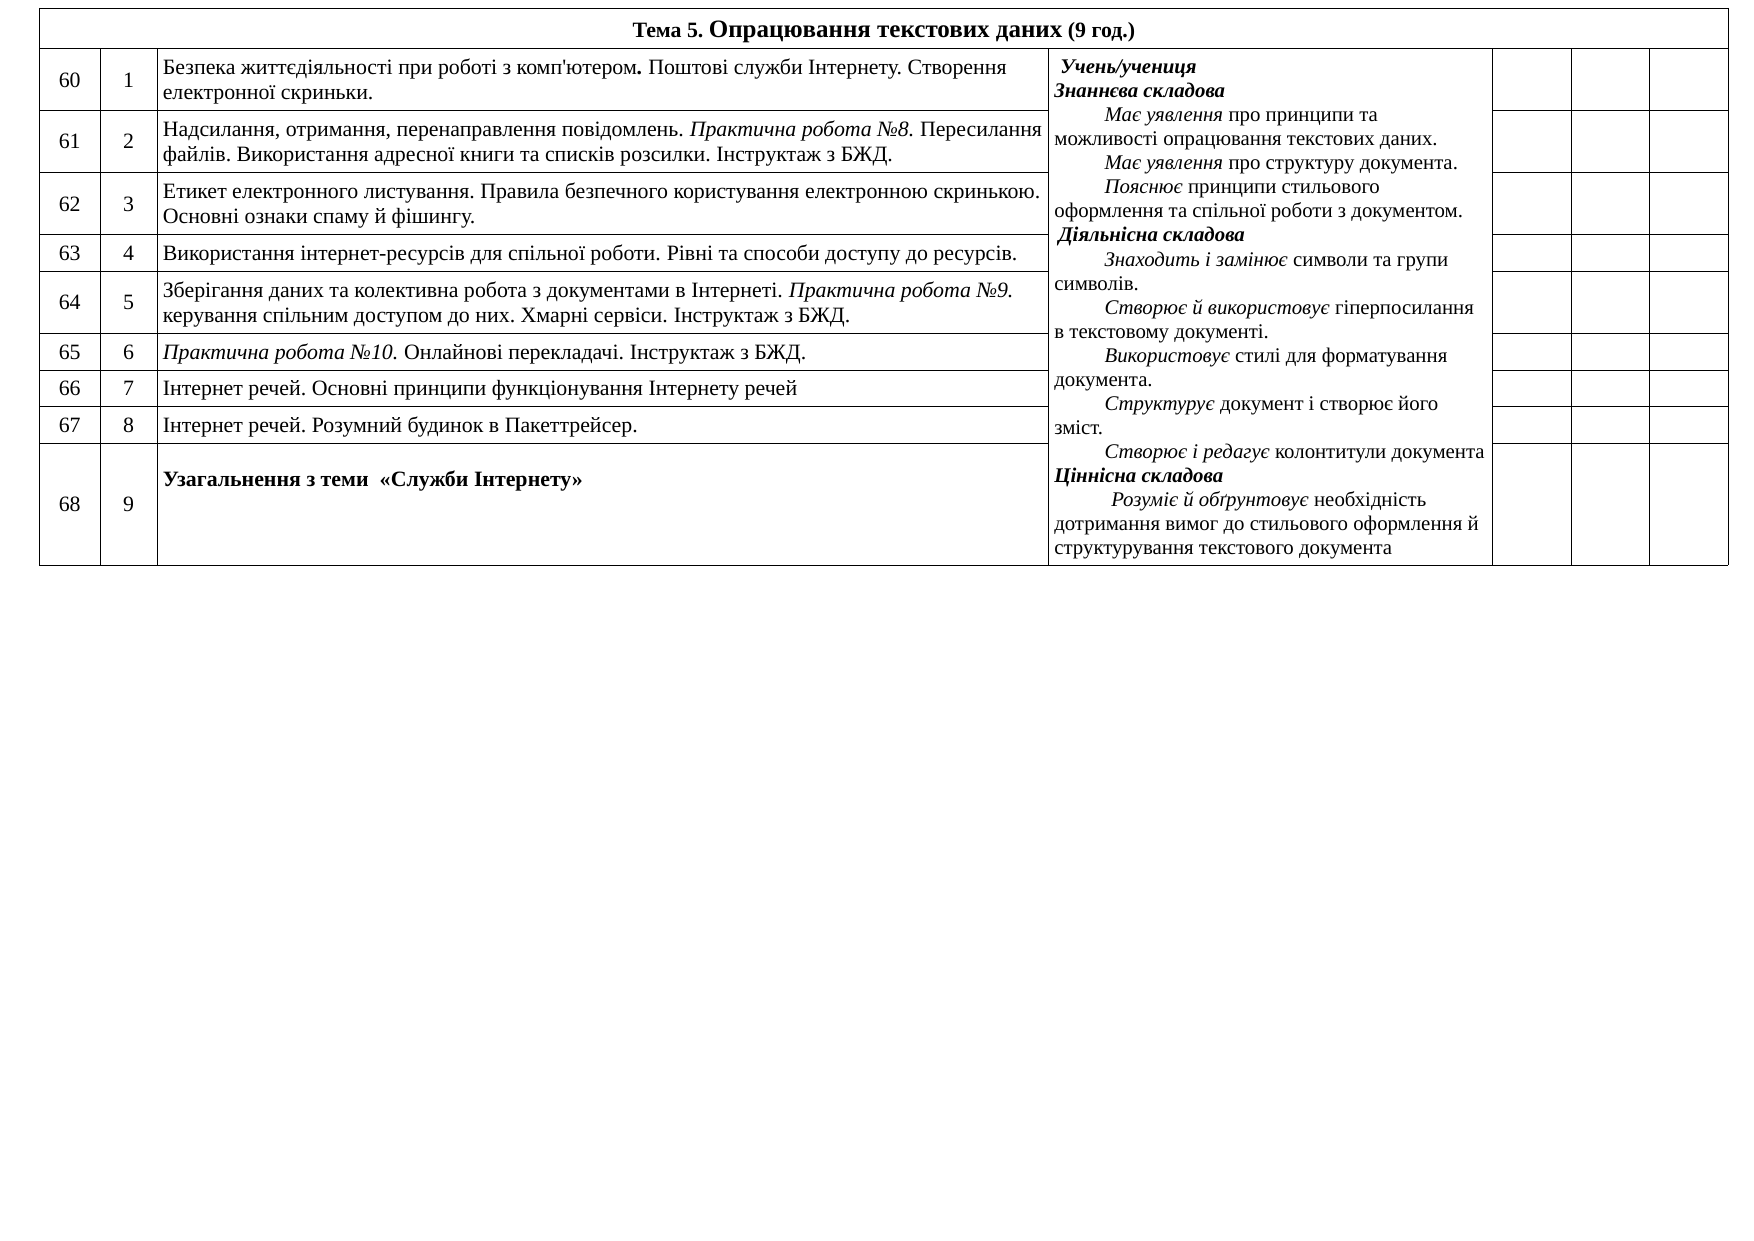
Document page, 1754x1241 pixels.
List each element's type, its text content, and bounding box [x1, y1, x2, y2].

table_cell [1650, 371, 1728, 406]
table_cell Учень/учениця Знаннєва складова Має уявлення про принципи та можливості опрацювання текстових даних. Має уявлення про структуру документа. Пояснює принципи стильового оформлення та спільної роботи з документом. Діяльнісна складова Знаходить і замінює символи та групи символів. Створює й використовує гіперпосилання в текстовому документі. Використовує стилі для форматування документа. Структурує документ і створює його зміст. Створює і редагує колонтитули документа Ціннісна складова Розуміє й обґрунтовує необхідність дотримання вимог до стильового оформлення й структурування текстового документа [1049, 49, 1492, 565]
table_cell Інтернет речей. Основні принципи функціонування Інтернету речей [158, 371, 1048, 406]
table_cell 63 [40, 235, 100, 271]
table_cell 3 [101, 173, 157, 234]
table_cell Інтернет речей. Розумний будинок в Пакеттрейсер. [158, 407, 1048, 443]
table_cell [1572, 444, 1649, 565]
table_cell 66 [40, 371, 100, 406]
table_cell Етикет електронного листування. Правила безпечного користування електронною скринькою. Основні ознаки спаму й фішингу. [158, 173, 1048, 234]
table_cell [1493, 272, 1571, 333]
table_cell [1650, 49, 1728, 110]
table_cell [1650, 272, 1728, 333]
table_cell [1650, 111, 1728, 172]
table_cell [1572, 235, 1649, 271]
table_cell [1572, 111, 1649, 172]
table_cell Безпека життєдіяльності при роботі з комп'ютером. Поштові служби Інтернету. Створення електронної скриньки. [158, 49, 1048, 110]
table_cell 68 [40, 444, 100, 565]
table_cell [1572, 334, 1649, 369]
table_cell 8 [101, 407, 157, 443]
table_cell [1493, 371, 1571, 406]
table_cell 60 [40, 49, 100, 110]
table_cell [1493, 173, 1571, 234]
table_cell 5 [101, 272, 157, 333]
table_cell 65 [40, 334, 100, 369]
table_cell [1572, 49, 1649, 110]
table_cell [1572, 173, 1649, 234]
table_cell 2 [101, 111, 157, 172]
table_cell 61 [40, 111, 100, 172]
table_cell Використання інтернет-ресурсів для спільної роботи. Рівні та способи доступу до ресурсів. [158, 235, 1048, 271]
table_cell [1650, 235, 1728, 271]
table_cell 1 [101, 49, 157, 110]
table_cell [1650, 444, 1728, 565]
table_cell 4 [101, 235, 157, 271]
table_cell [1650, 334, 1728, 369]
table_cell [1572, 407, 1649, 443]
table_cell Узагальнення з теми «Служби Інтернету» [158, 444, 1048, 565]
table_cell [1493, 444, 1571, 565]
table_cell 6 [101, 334, 157, 369]
table_cell 67 [40, 407, 100, 443]
table_cell 9 [101, 444, 157, 565]
table_cell [1493, 334, 1571, 369]
table_cell 62 [40, 173, 100, 234]
table_cell Надсилання, отримання, перенаправлення повідомлень. Практична робота №8. Пересилання файлів. Використання адресної книги та списків розсилки. Інструктаж з БЖД. [158, 111, 1048, 172]
table_cell [1650, 173, 1728, 234]
table_header Тема 5. Опрацювання текстових даних (9 год.) [40, 9, 1728, 48]
table_cell 7 [101, 371, 157, 406]
table_cell [1493, 235, 1571, 271]
table_cell [1493, 407, 1571, 443]
table_cell [1650, 407, 1728, 443]
table_cell Практична робота №10. Онлайнові перекладачі. Інструктаж з БЖД. [158, 334, 1048, 369]
table_cell [1493, 49, 1571, 110]
table_cell [1572, 272, 1649, 333]
table_cell Зберігання даних та колективна робота з документами в Інтернеті. Практична робота №9. керування спільним доступом до них. Хмарні сервіси. Інструктаж з БЖД. [158, 272, 1048, 333]
table_cell 64 [40, 272, 100, 333]
table_cell [1493, 111, 1571, 172]
table_cell [1572, 371, 1649, 406]
